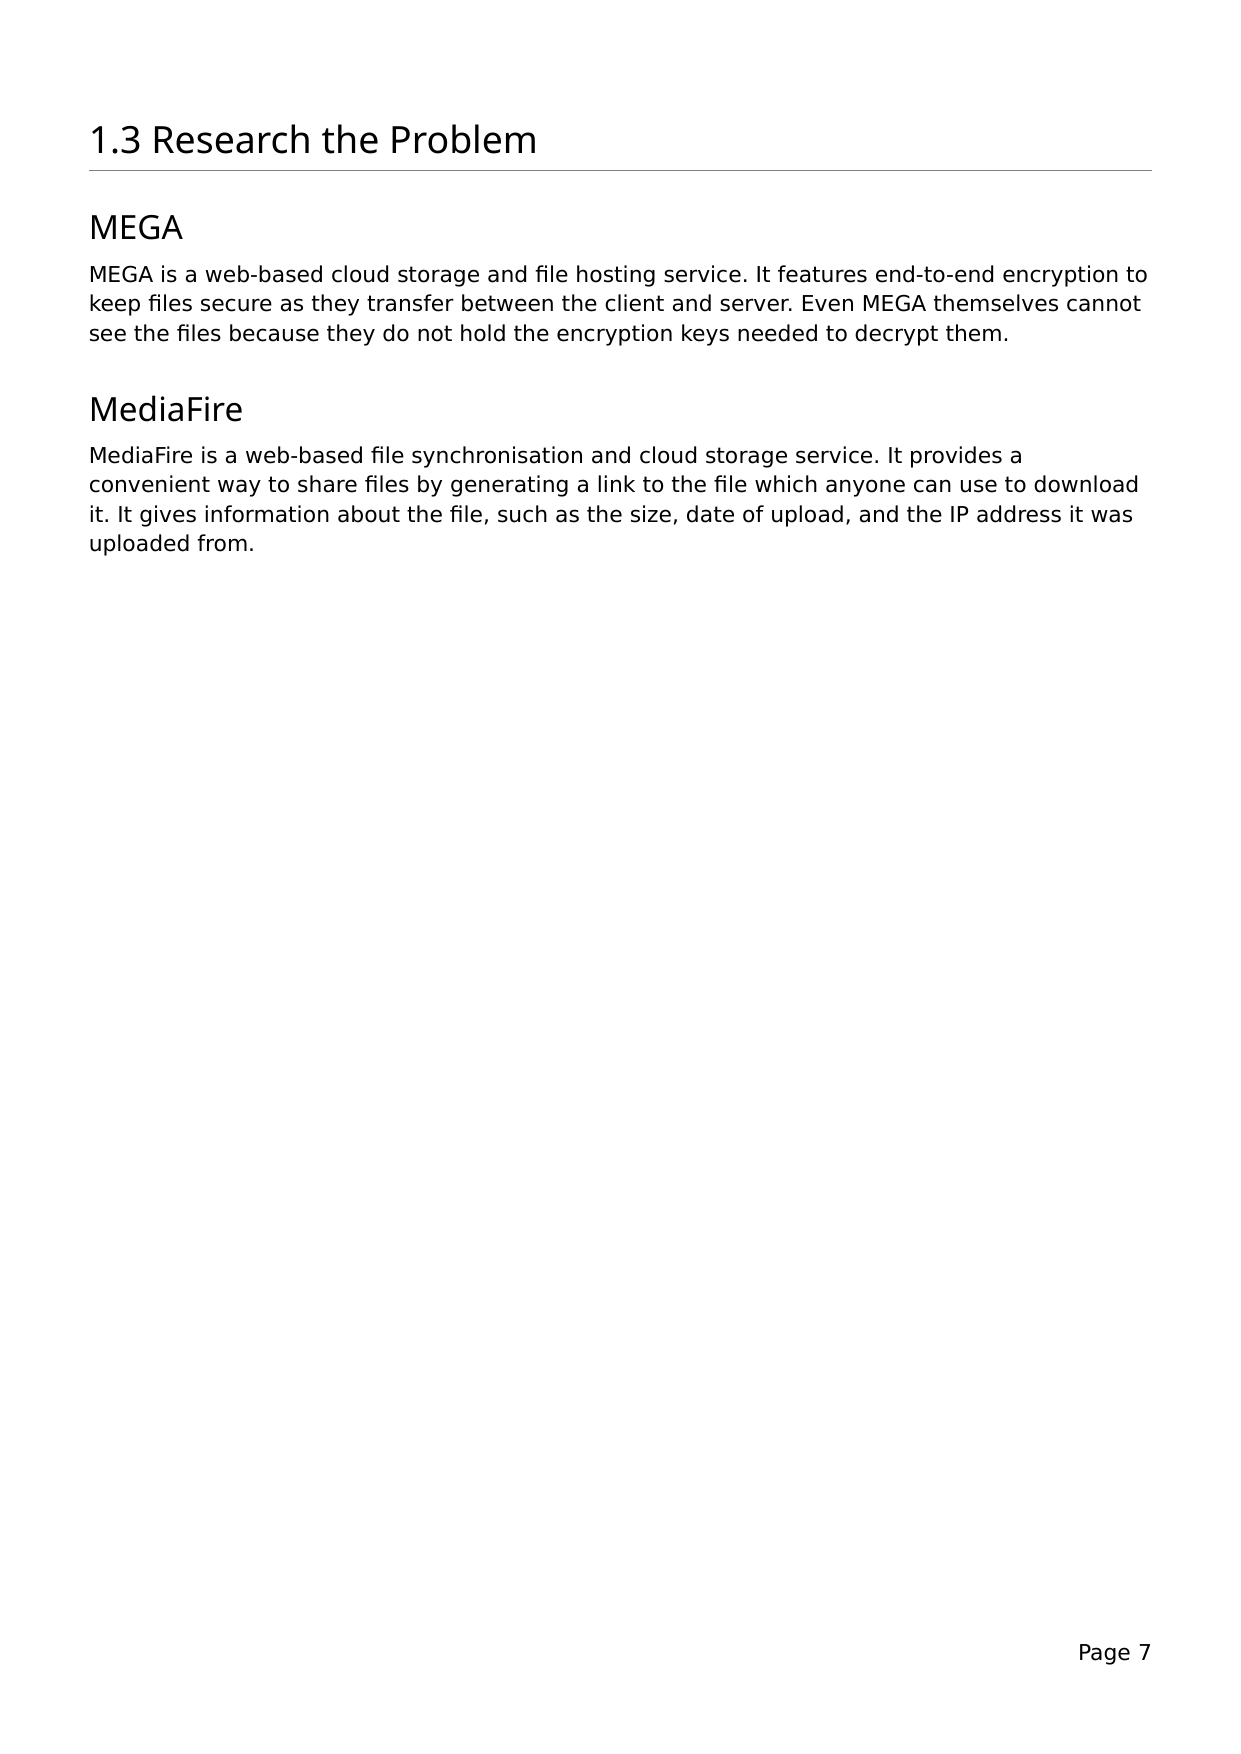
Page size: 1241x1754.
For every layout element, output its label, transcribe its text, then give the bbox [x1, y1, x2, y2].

text MEGA is a web-based cloud storage and file hosting service. It features end-to-end encryption to keep files secure as they transfer between the client and server. Even MEGA themselves cannot see the files because they do not hold the encryption keys needed to decrypt them. [88, 262, 1152, 346]
subtitle MediaFire [88, 385, 1152, 431]
text MediaFire is a web-based file synchronisation and cloud storage service. It provides a convenient way to share files by generating a link to the file which anyone can use to download it. It gives information about the file, such as the size, date of upload, and the IP address it was uploaded from. [88, 443, 1152, 557]
subtitle MEGA [88, 204, 1152, 249]
subtitle 1.3 Research the Problem [88, 113, 1152, 171]
